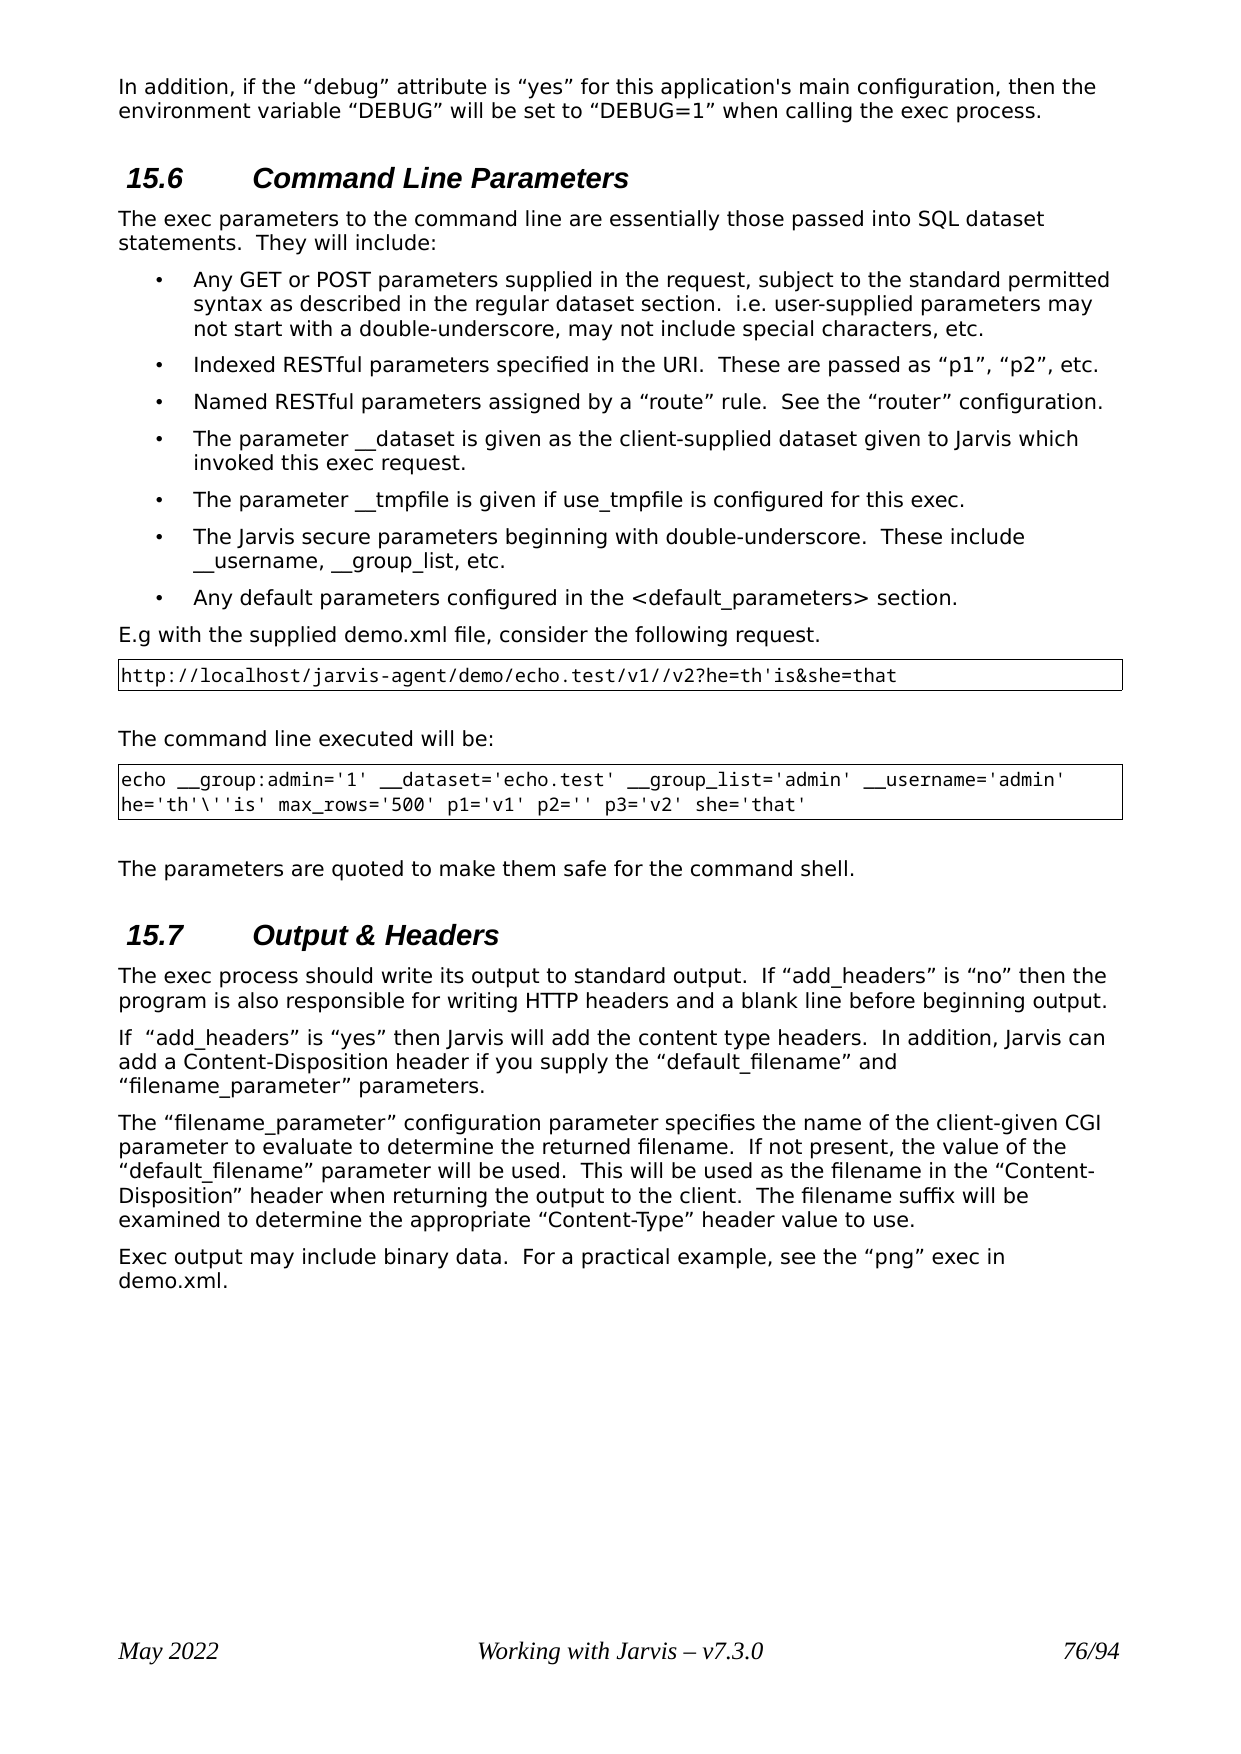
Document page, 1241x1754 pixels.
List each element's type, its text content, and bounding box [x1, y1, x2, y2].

text If “add_headers” is “yes” then Jarvis will add the content type headers. In addition, Jarvis can add a Content-Disposition header if you supply the “default_filename” and “filename_parameter” parameters. [118, 1026, 1122, 1098]
text The exec parameters to the command line are essentially those passed into SQL dataset statements. They will include: [118, 207, 1122, 256]
list The parameter __dataset is given as the client-supplied dataset given to Jarvis which invoked this exec request. [156, 427, 1122, 476]
text In addition, if the “debug” attribute is “yes” for this application's main configuration, then the environment variable “DEBUG” will be set to “DEBUG=1” when calling the exec process. [118, 75, 1122, 123]
text echo __group:admin='1' __dataset='echo.test' __group_list='admin' __username='admin' he='th'\''is' max_rows='500' p1='v1' p2='' p3='v2' she='that' [119, 765, 1122, 819]
text The command line executed will be: [118, 727, 1122, 751]
text The “filename_parameter” configuration parameter specifies the name of the client-given CGI parameter to evaluate to determine the returned filename. If not present, the value of the “default_filename” parameter will be used. This will be used as the filename in the “Content-Disposition” header when returning the output to the client. The filename suffix will be examined to determine the appropriate “Content-Type” header value to use. [118, 1111, 1122, 1232]
text Exec output may include binary data. For a practical example, see the “png” exec in demo.xml. [118, 1245, 1122, 1293]
text E.g with the supplied demo.xml file, consider the following request. [118, 623, 1122, 647]
text The parameters are quoted to make them safe for the command shell. [118, 857, 1122, 881]
text The exec process should write its output to standard output. If “add_headers” is “no” then the program is also responsible for writing HTTP headers and a blank line before beginning output. [118, 964, 1122, 1013]
text http://localhost/jarvis-agent/demo/echo.test/v1//v2?he=th'is&she=that [119, 660, 1122, 690]
list The Jarvis secure parameters beginning with double-underscore. These include __username, __group_list, etc. [156, 525, 1122, 573]
list Named RESTful parameters assigned by a “route” rule. See the “router” configuration. [156, 390, 1122, 414]
list The parameter __tmpfile is given if use_tmpfile is configured for this exec. [156, 488, 1122, 512]
list Any GET or POST parameters supplied in the request, subject to the standard permitted syntax as described in the regular dataset section. i.e. user-supplied parameters may not start with a double-underscore, may not include special characters, etc. [156, 268, 1122, 341]
list Indexed RESTful parameters specified in the URI. These are passed as “p1”, “p2”, etc. [156, 353, 1122, 378]
list Any default parameters configured in the <default_parameters> section. [156, 586, 1122, 610]
subtitle Command Line Parameters [118, 161, 1122, 194]
subtitle Output & Headers [118, 918, 1122, 952]
